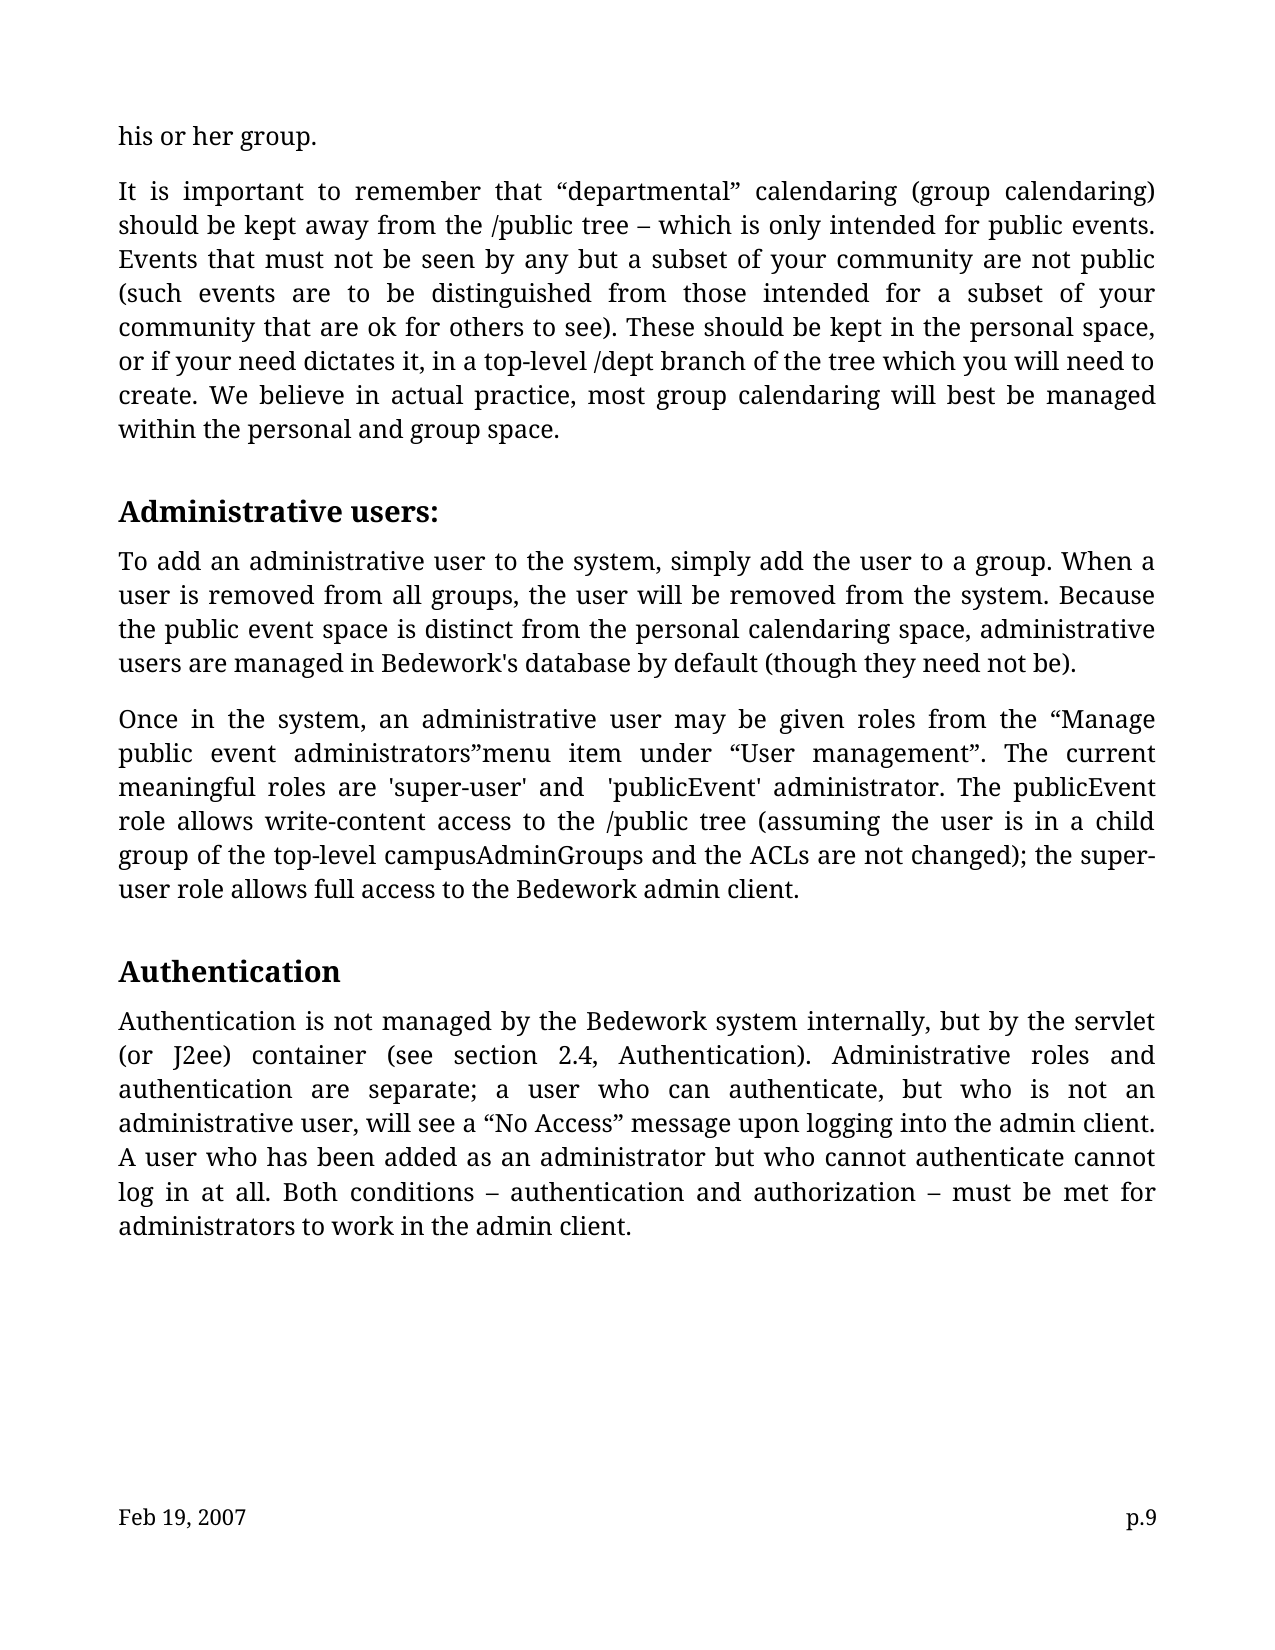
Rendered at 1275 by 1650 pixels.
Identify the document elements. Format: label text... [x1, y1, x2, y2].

text Once in the system, an administrative user may be given roles from the “Manage public event administrators”menu item under “User management”. The current meaningful roles are 'super-user' and 'publicEvent' administrator. The publicEvent role allows write-content access to the /public tree (assuming the user is in a child group of the top-level campusAdminGroups and the ACLs are not changed); the super-user role allows full access to the Bedework admin client. [118, 701, 1157, 906]
text his or her group. [118, 118, 1157, 152]
text It is important to remember that “departmental” calendaring (group calendaring) should be kept away from the /public tree – which is only intended for public events. Events that must not be seen by any but a subset of your community are not public (such events are to be distinguished from those intended for a subset of your community that are ok for others to see). These should be kept in the personal space, or if your need dictates it, in a top-level /dept branch of the tree which you will need to create. We believe in actual practice, most group calendaring will best be managed within the personal and group space. [118, 173, 1157, 446]
text To add an administrative user to the system, simply add the user to a group. When a user is removed from all groups, the user will be removed from the system. Because the public event space is distinct from the personal calendaring space, administrative users are managed in Bedework's database by default (though they need not be). [118, 544, 1157, 680]
subtitle Authentication [118, 952, 1157, 991]
text Authentication is not managed by the Bedework system internally, but by the servlet (or J2ee) container (see section 2.4, Authentication). Administrative roles and authentication are separate; a user who can authenticate, but who is not an administrative user, will see a “No Access” message upon logging into the admin client. A user who has been added as an administrator but who cannot authenticate cannot log in at all. Both conditions – authentication and authorization – must be met for administrators to work in the admin client. [118, 1004, 1157, 1242]
subtitle Administrative users: [118, 492, 1157, 531]
